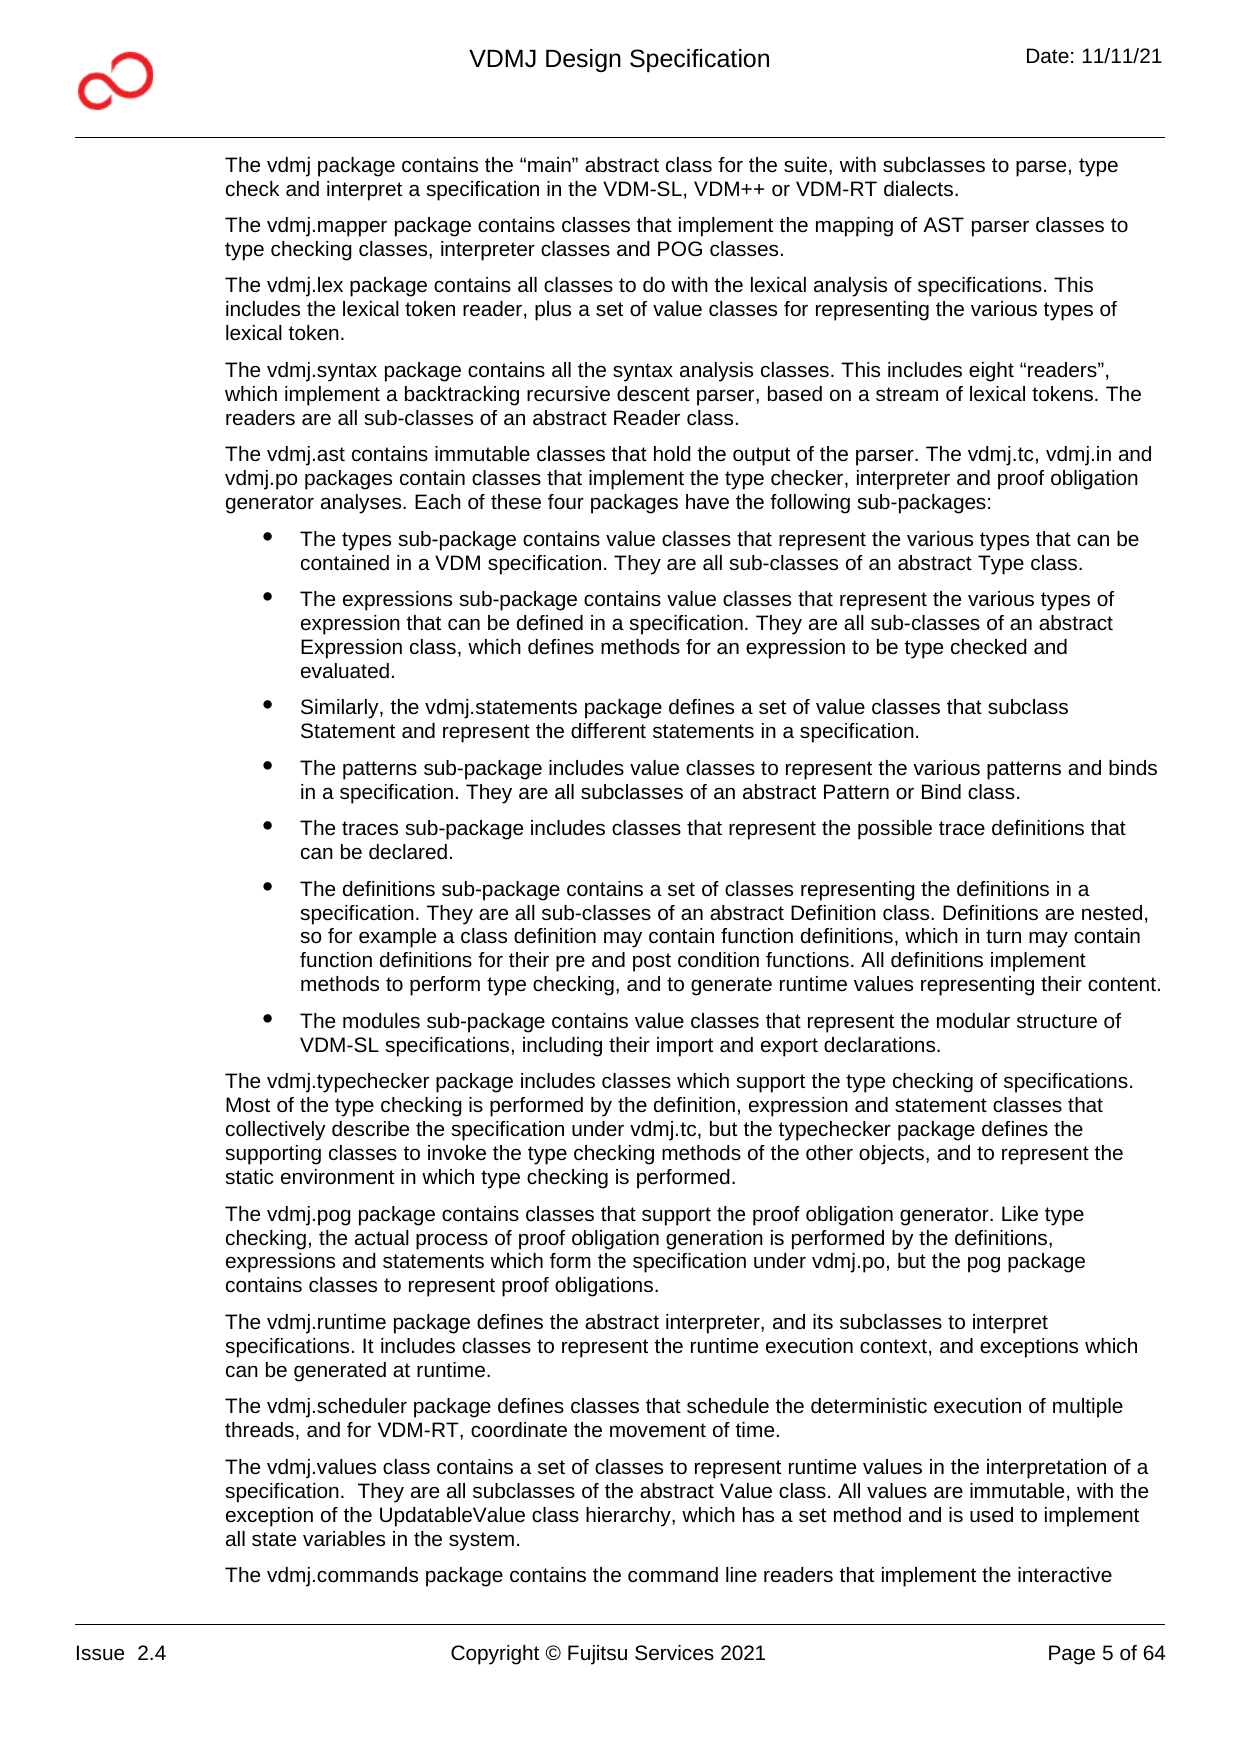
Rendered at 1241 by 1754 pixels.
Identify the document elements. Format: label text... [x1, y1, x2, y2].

text The vdmj.pog package contains classes that support the proof obligation generator. Like type checking, the actual process of proof obligation generation is performed by the definitions, expressions and statements which form the specification under vdmj.po, but the pog package contains classes to represent proof obligations. [225, 1202, 1165, 1298]
text The vdmj.lex package contains all classes to do with the lexical analysis of specifications. This includes the lexical token reader, plus a set of value classes for representing the various types of lexical token. [225, 274, 1165, 346]
text The vdmj package contains the “main” abstract class for the suite, with subclasses to parse, type check and interpret a specification in the VDM-SL, VDM++ or VDM-RT dialects. [225, 153, 1165, 201]
list The definitions sub-package contains a set of classes representing the definitions in a specification. They are all sub-classes of an abstract Definition class. Definitions are nested, so for example a class definition may contain function definitions, which in turn may contain function definitions for their pre and post condition functions. All definitions implement methods to perform type checking, and to generate runtime values representing their content. [262, 877, 1165, 997]
list Similarly, the vdmj.statements package defines a set of value classes that subclass Statement and represent the different statements in a specification. [262, 696, 1165, 743]
text The vdmj.commands package contains the command line readers that implement the interactive [225, 1563, 1165, 1587]
list The types sub-package contains value classes that represent the various types that can be contained in a VDM specification. They are all sub-classes of an abstract Type class. [262, 527, 1165, 575]
list The patterns sub-package includes value classes to represent the various patterns and binds in a specification. They are all subclasses of an abstract Pattern or Bind class. [262, 756, 1165, 804]
list The modules sub-package contains value classes that represent the modular structure of VDM-SL specifications, including their import and export declarations. [262, 1009, 1165, 1057]
picture [78, 44, 153, 120]
text The vdmj.values class contains a set of classes to represent runtime values in the interpretation of a specification. They are all subclasses of the abstract Value class. All values are immutable, with the exception of the UpdatableValue class hierarchy, which has a set method and is used to implement all state variables in the system. [225, 1455, 1165, 1551]
text The vdmj.runtime package defines the abstract interpreter, and its subclasses to interpret specifications. It includes classes to represent the runtime execution context, and exceptions which can be generated at runtime. [225, 1310, 1165, 1382]
text The vdmj.ast contains immutable classes that hold the output of the parser. The vdmj.tc, vdmj.in and vdmj.po packages contain classes that implement the type checker, interpreter and proof obligation generator analyses. Each of these four packages have the following sub-packages: [225, 442, 1165, 514]
text The vdmj.syntax package contains all the syntax analysis classes. This includes eight “readers”, which implement a backtracking recursive descent parser, based on a stream of lexical tokens. The readers are all sub-classes of an abstract Reader class. [225, 358, 1165, 430]
text The vdmj.scheduler package defines classes that schedule the deterministic execution of multiple threads, and for VDM-RT, coordinate the movement of time. [225, 1394, 1165, 1442]
text The vdmj.mapper package contains classes that implement the mapping of AST parser classes to type checking classes, interpreter classes and POG classes. [225, 213, 1165, 261]
list The traces sub-package includes classes that represent the possible trace definitions that can be declared. [262, 816, 1165, 864]
text The vdmj.typechecker package includes classes which support the type checking of specifications. Most of the type checking is performed by the definition, expression and statement classes that collectively describe the specification under vdmj.tc, but the typechecker package defines the supporting classes to invoke the type checking methods of the other objects, and to represent the static environment in which type checking is performed. [225, 1069, 1165, 1189]
list The expressions sub-package contains value classes that represent the various types of expression that can be defined in a specification. They are all sub-classes of an abstract Expression class, which defines methods for an expression to be type checked and evaluated. [262, 587, 1165, 683]
